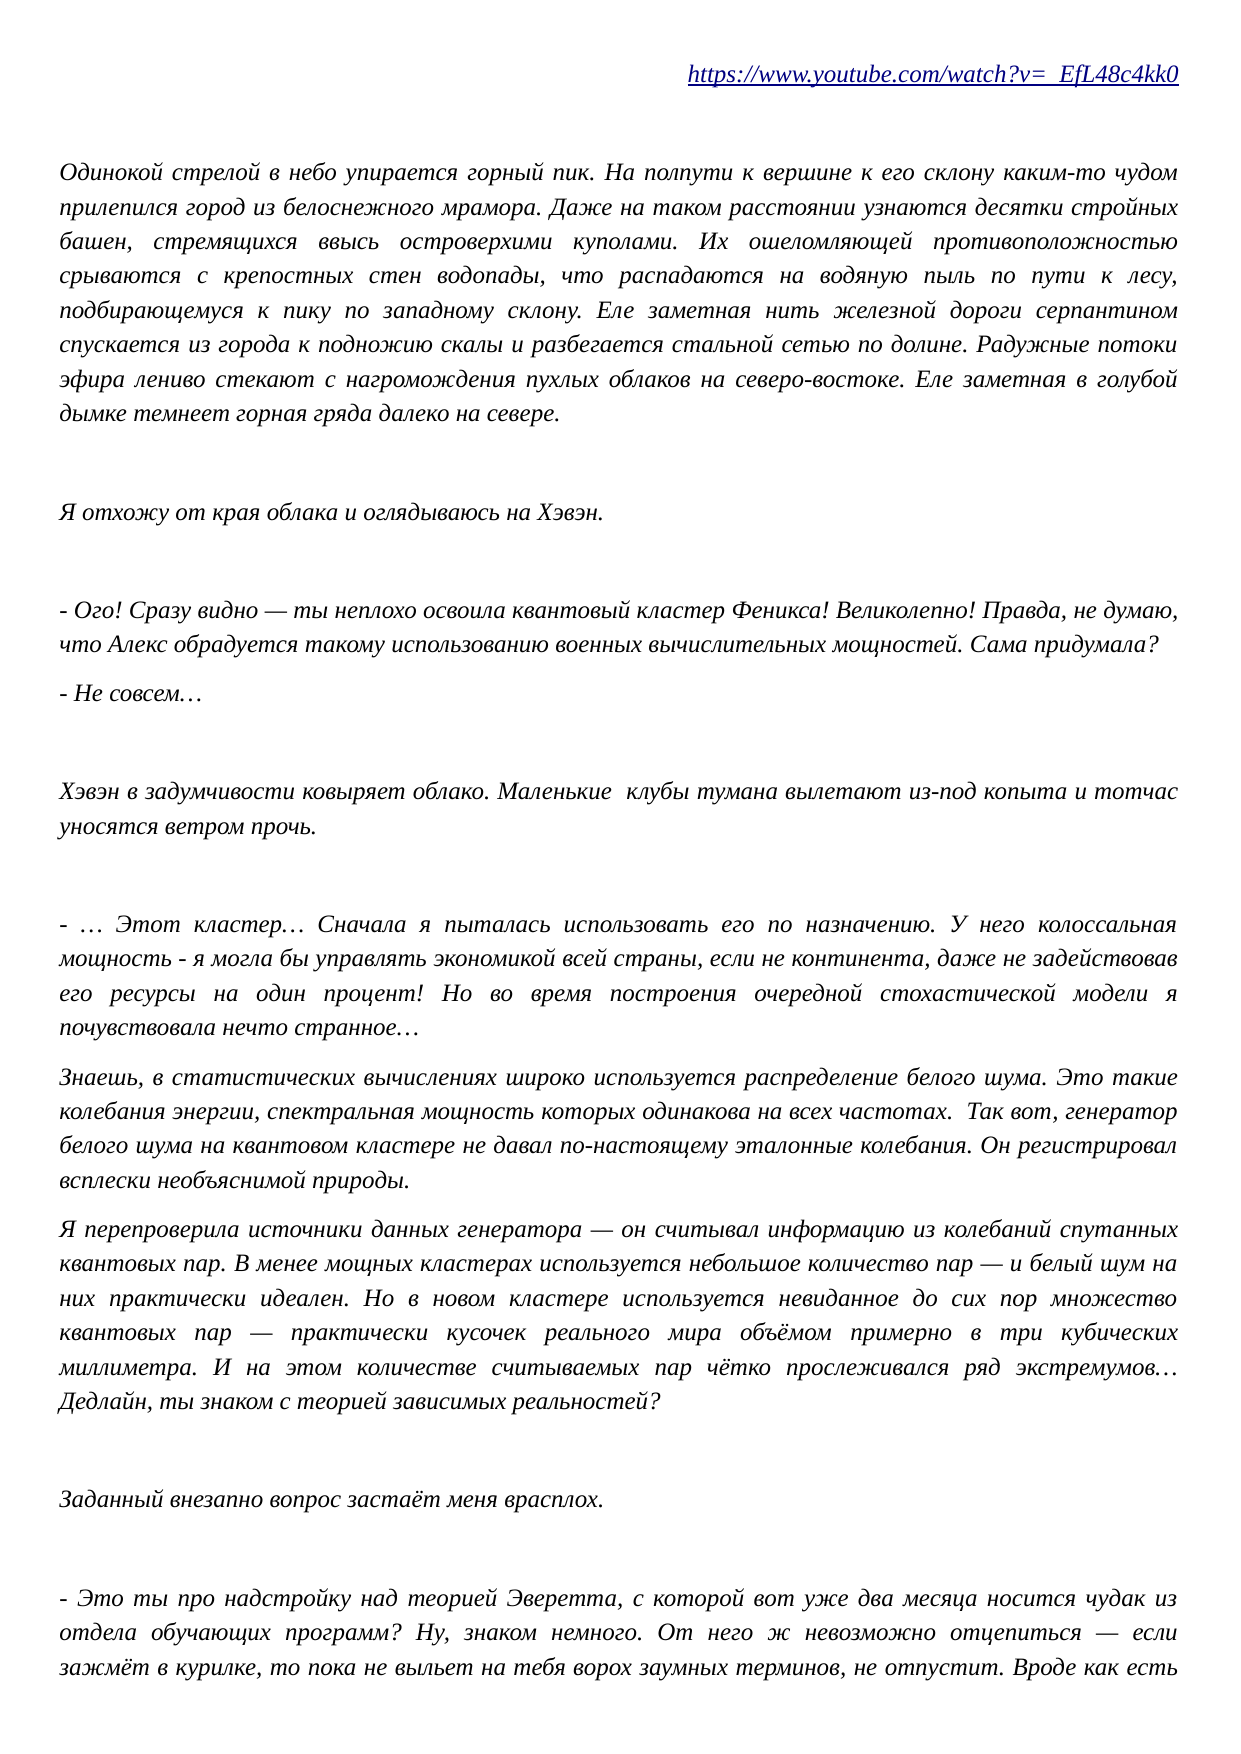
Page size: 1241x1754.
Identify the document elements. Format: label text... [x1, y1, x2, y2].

text Хэвэн в задумчивости ковыряет облако. Маленькие клубы тумана вылетают из-под копыта и тотчас уносятся ветром прочь. [59, 776, 1181, 840]
text Одинокой стрелой в небо упирается горный пик. На полпути к вершине к его склону каким-то чудом прилепился город из белоснежного мрамора. Даже на таком расстоянии узнаются десятки стройных башен, стремящихся ввысь островерхими куполами. Их ошеломляющей противоположностью срываются с крепостных стен водопады, что распадаются на водяную пыль по пути к лесу, подбирающемуся к пику по западному склону. Еле заметная нить железной дороги серпантином спускается из города к подножию скалы и разбегается стальной сетью по долине. Радужные потоки эфира лениво стекают с нагромождения пухлых облаков на северо-востоке. Еле заметная в голубой дымке темнеет горная гряда далеко на севере. [59, 157, 1181, 427]
text https://www.youtube.com/watch?v=_EfL48c4kk0 [59, 59, 1181, 88]
text - … Этот кластер… Сначала я пыталась использовать его по назначению. У него колоссальная мощность - я могла бы управлять экономикой всей страны, если не континента, даже не задействовав его ресурсы на один процент! Но во время построения очередной стохастической модели я почувствовала нечто странное… [59, 909, 1181, 1041]
text - Это ты про надстройку над теорией Эверетта, с которой вот уже два месяца носится чудак из отдела обучающих программ? Ну, знаком немного. От него ж невозможно отцепиться — если зажмёт в курилке, то пока не выльет на тебя ворох заумных терминов, не отпустит. Вроде как есть [59, 1583, 1181, 1680]
text Заданный внезапно вопрос застаёт меня врасплох. [59, 1484, 1181, 1513]
text Я перепроверила источники данных генератора — он считывал информацию из колебаний спутанных квантовых пар. В менее мощных кластерах используется небольшое количество пар — и белый шум на них практически идеален. Но в новом кластере используется невиданное до сих пор множество квантовых пар — практически кусочек реального мира объёмом примерно в три кубических миллиметра. И на этом количестве считываемых пар чётко прослеживался ряд экстремумов… Дедлайн, ты знаком с теорией зависимых реальностей? [59, 1214, 1181, 1415]
text Знаешь, в статистических вычислениях широко используется распределение белого шума. Это такие колебания энергии, спектральная мощность которых одинакова на всех частотах. Так вот, генератор белого шума на квантовом кластере не давал по-настоящему эталонные колебания. Он регистрировал всплески необъяснимой природы. [59, 1062, 1181, 1194]
text - Не совсем… [59, 678, 1181, 707]
text Я отхожу от края облака и оглядываюсь на Хэвэн. [59, 497, 1181, 525]
text - Ого! Сразу видно — ты неплохо освоила квантовый кластер Феникса! Великолепно! Правда, не думаю, что Алекс обрадуется такому использованию военных вычислительных мощностей. Сама придумала? [59, 595, 1181, 658]
